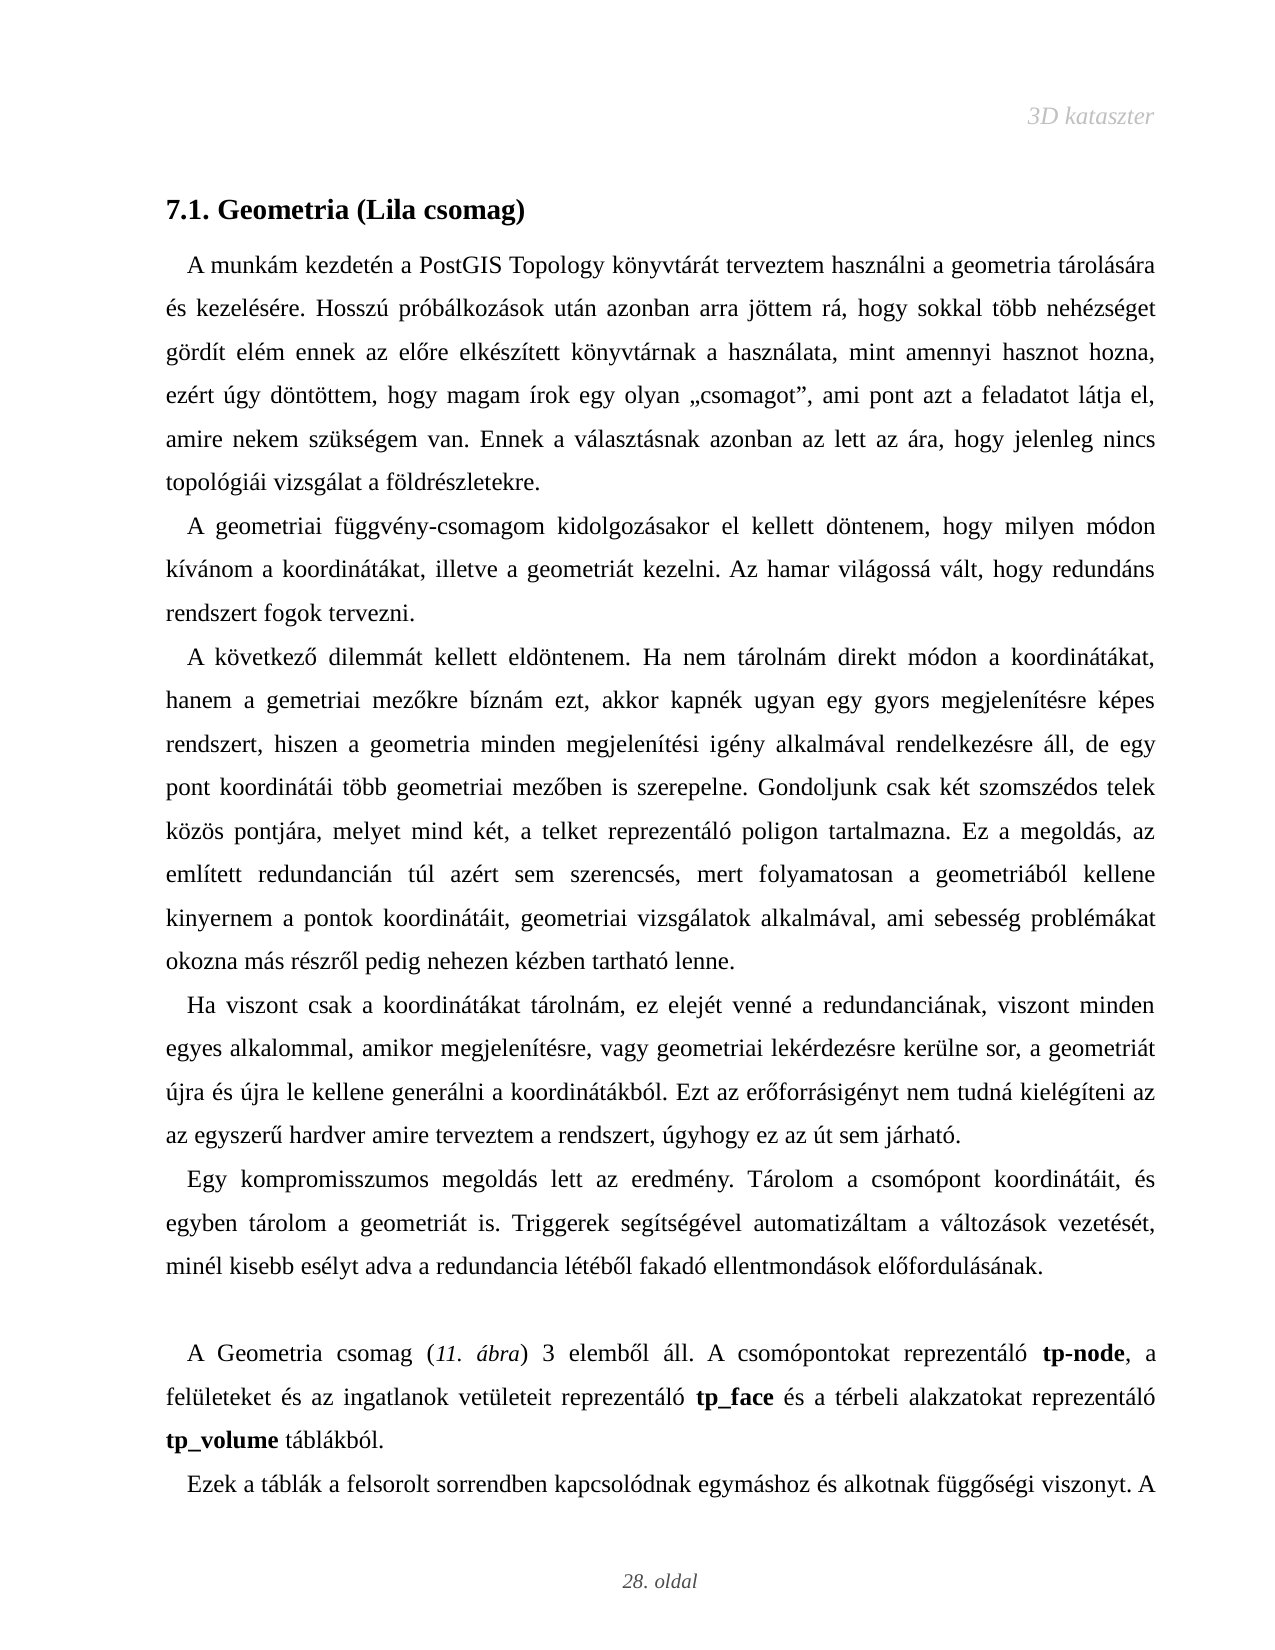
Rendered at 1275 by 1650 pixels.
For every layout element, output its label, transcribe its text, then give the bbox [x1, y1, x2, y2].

text A következő dilemmát kellett eldöntenem. Ha nem tárolnám direkt módon a koordinátákat, hanem a gemetriai mezőkre bíznám ezt, akkor kapnék ugyan egy gyors megjelenítésre képes rendszert, hiszen a geometria minden megjelenítési igény alkalmával rendelkezésre áll, de egy pont koordinátái több geometriai mezőben is szerepelne. Gondoljunk csak két szomszédos telek közös pontjára, melyet mind két, a telket reprezentáló poligon tartalmazna. Ez a megoldás, az említett redundancián túl azért sem szerencsés, mert folyamatosan a geometriából kellene kinyernem a pontok koordinátáit, geometriai vizsgálatok alkalmával, ami sebesség problémákat okozna más részről pedig nehezen kézben tartható lenne. [166, 641, 1156, 975]
text A geometriai függvény-csomagom kidolgozásakor el kellett döntenem, hogy milyen módon kívánom a koordinátákat, illetve a geometriát kezelni. Az hamar világossá vált, hogy redundáns rendszert fogok tervezni. [166, 511, 1156, 627]
text A munkám kezdetén a PostGIS Topology könyvtárát terveztem használni a geometria tárolására és kezelésére. Hosszú próbálkozások után azonban arra jöttem rá, hogy sokkal több nehézséget gördít elém ennek az előre elkészített könyvtárnak a használata, mint amennyi hasznot hozna, ezért úgy döntöttem, hogy magam írok egy olyan „csomagot”, ami pont azt a feladatot látja el, amire nekem szükségem van. Ennek a választásnak azonban az lett az ára, hogy jelenleg nincs topológiái vizsgálat a földrészletekre. [166, 249, 1156, 496]
text Ha viszont csak a koordinátákat tárolnám, ez elejét venné a redundanciának, viszont minden egyes alkalommal, amikor megjelenítésre, vagy geometriai lekérdezésre kerülne sor, a geometriát újra és újra le kellene generálni a koordinátákból. Ezt az erőforrásigényt nem tudná kielégíteni az az egyszerű hardver amire terveztem a rendszert, úgyhogy ez az út sem járható. [166, 990, 1156, 1149]
subtitle Geometria (Lila csomag) [166, 192, 1156, 226]
text A Geometria csomag (11. ábra) 3 elemből áll. A csomópontokat reprezentáló tp-node, a felületeket és az ingatlanok vetületeit reprezentáló tp_face és a térbeli alakzatokat reprezentáló tp_volume táblákból. [166, 1338, 1156, 1454]
text Egy kompromisszumos megoldás lett az eredmény. Tárolom a csomópont koordinátáit, és egyben tárolom a geometriát is. Triggerek segítségével automatizáltam a változások vezetését, minél kisebb esélyt adva a redundancia létéből fakadó ellentmondások előfordulásának. [166, 1164, 1156, 1280]
text Ezek a táblák a felsorolt sorrendben kapcsolódnak egymáshoz és alkotnak függőségi viszonyt. A [166, 1469, 1156, 1498]
